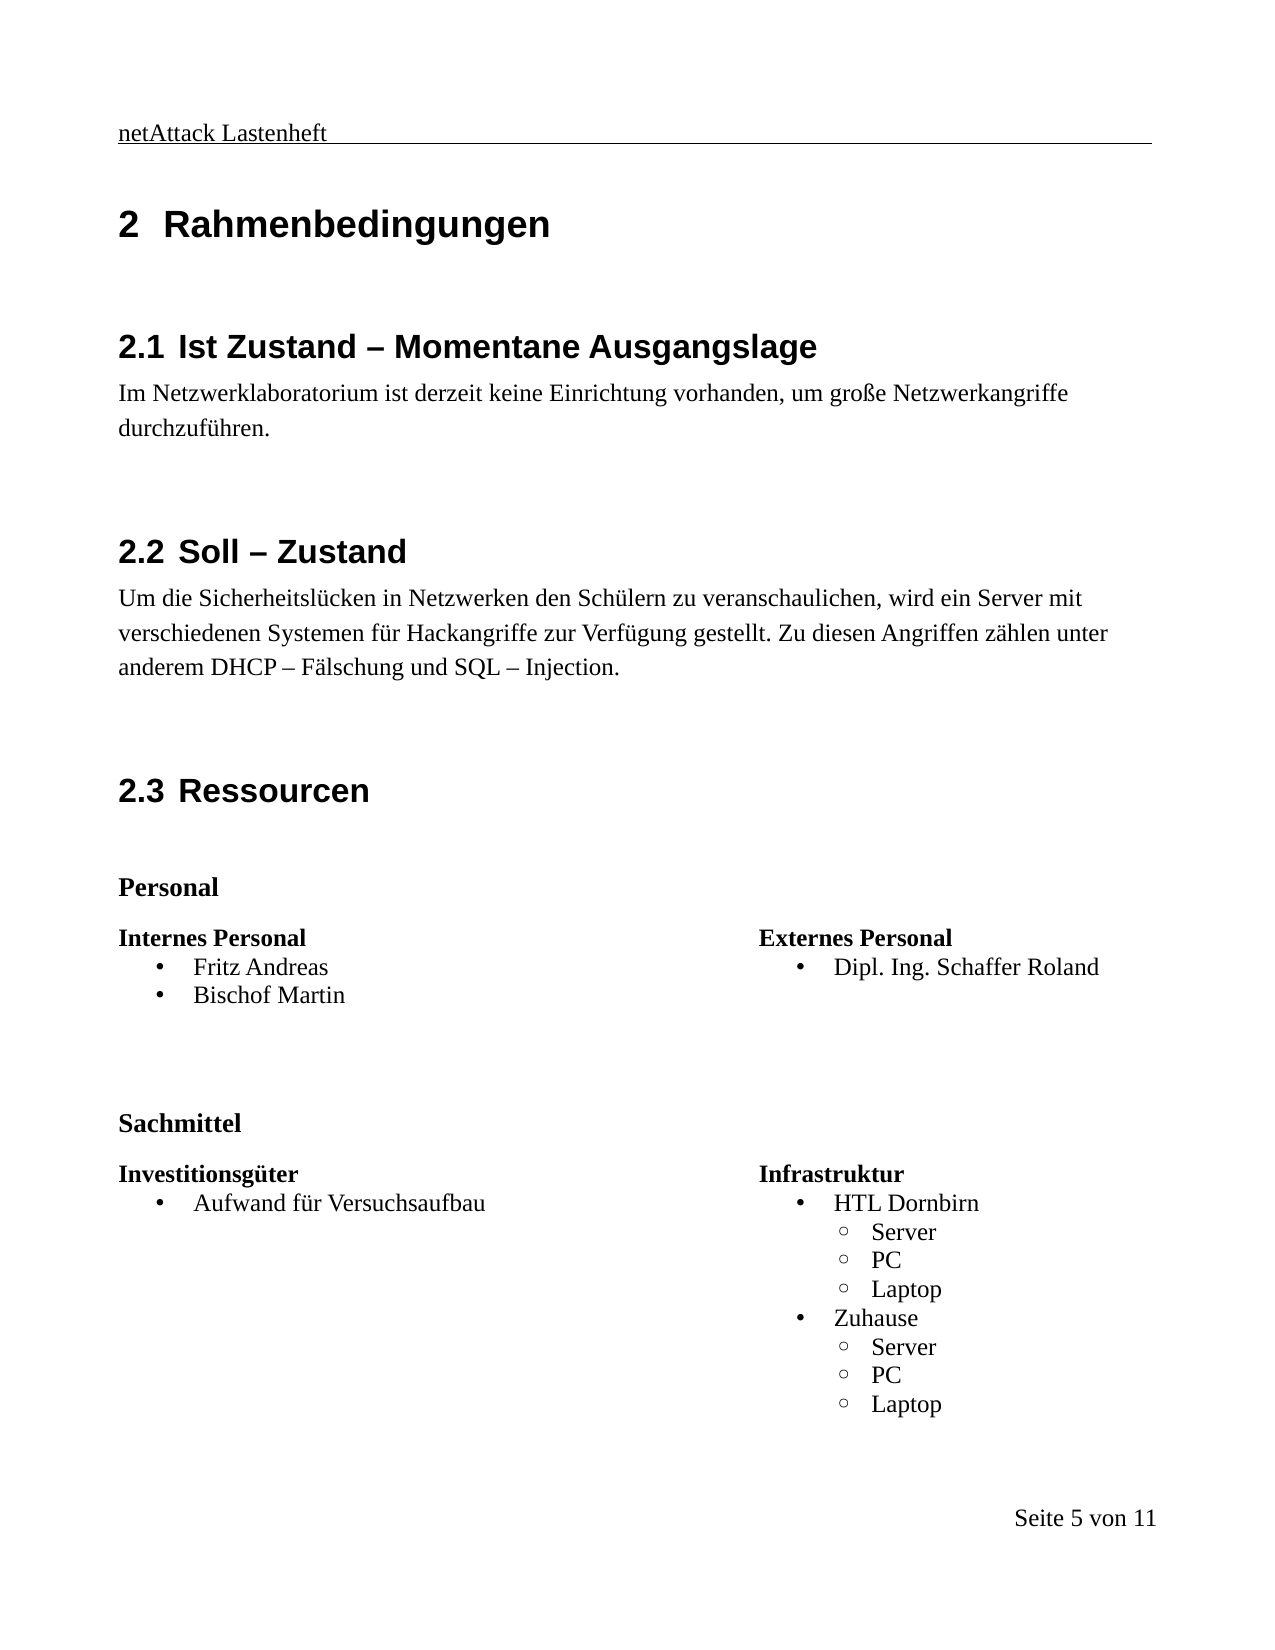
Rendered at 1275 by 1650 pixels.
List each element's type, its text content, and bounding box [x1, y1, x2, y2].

table_cell Dipl. Ing. Schaffer Roland [759, 952, 1157, 981]
subtitle Ressourcen [118, 771, 1157, 810]
table_cell [531, 1188, 758, 1303]
text Sachmittel [118, 1107, 1157, 1139]
subtitle Ist Zustand – Momentane Ausgangslage [118, 327, 1157, 366]
table_header [531, 1159, 758, 1188]
table_header Infrastruktur [759, 1159, 1157, 1188]
text Im Netzwerklaboratorium ist derzeit keine Einrichtung vorhanden, um große Netzwerkangriffe durchzuführen. [118, 378, 1157, 442]
table_cell Fritz Andreas [118, 952, 464, 981]
table_cell [464, 952, 759, 981]
table_cell Aufwand für Versuchsaufbau [118, 1188, 531, 1303]
table_cell Zuhause Server PC Laptop [759, 1303, 1157, 1447]
table_header Externes Personal [759, 923, 1157, 952]
text Personal [118, 871, 1157, 902]
table_header Investitionsgüter [118, 1159, 531, 1188]
table_cell HTL Dornbirn Server PC Laptop [759, 1188, 1157, 1303]
text Um die Sicherheitslücken in Netzwerken den Schülern zu veranschaulichen, wird ein Server mit verschiedenen Systemen für Hackangriffe zur Verfügung gestellt. Zu diesen Angriffen zählen unter anderem DHCP – Fälschung und SQL – Injection. [118, 583, 1157, 681]
table_cell [531, 1303, 758, 1447]
table_cell [118, 1303, 531, 1447]
subtitle Rahmenbedingungen [118, 201, 1157, 245]
table_cell [464, 981, 759, 1009]
table_cell Bischof Martin [118, 981, 464, 1009]
table_header [464, 923, 759, 952]
table_cell [759, 981, 1157, 1009]
table_header Internes Personal [118, 923, 464, 952]
subtitle Soll – Zustand [118, 532, 1157, 571]
